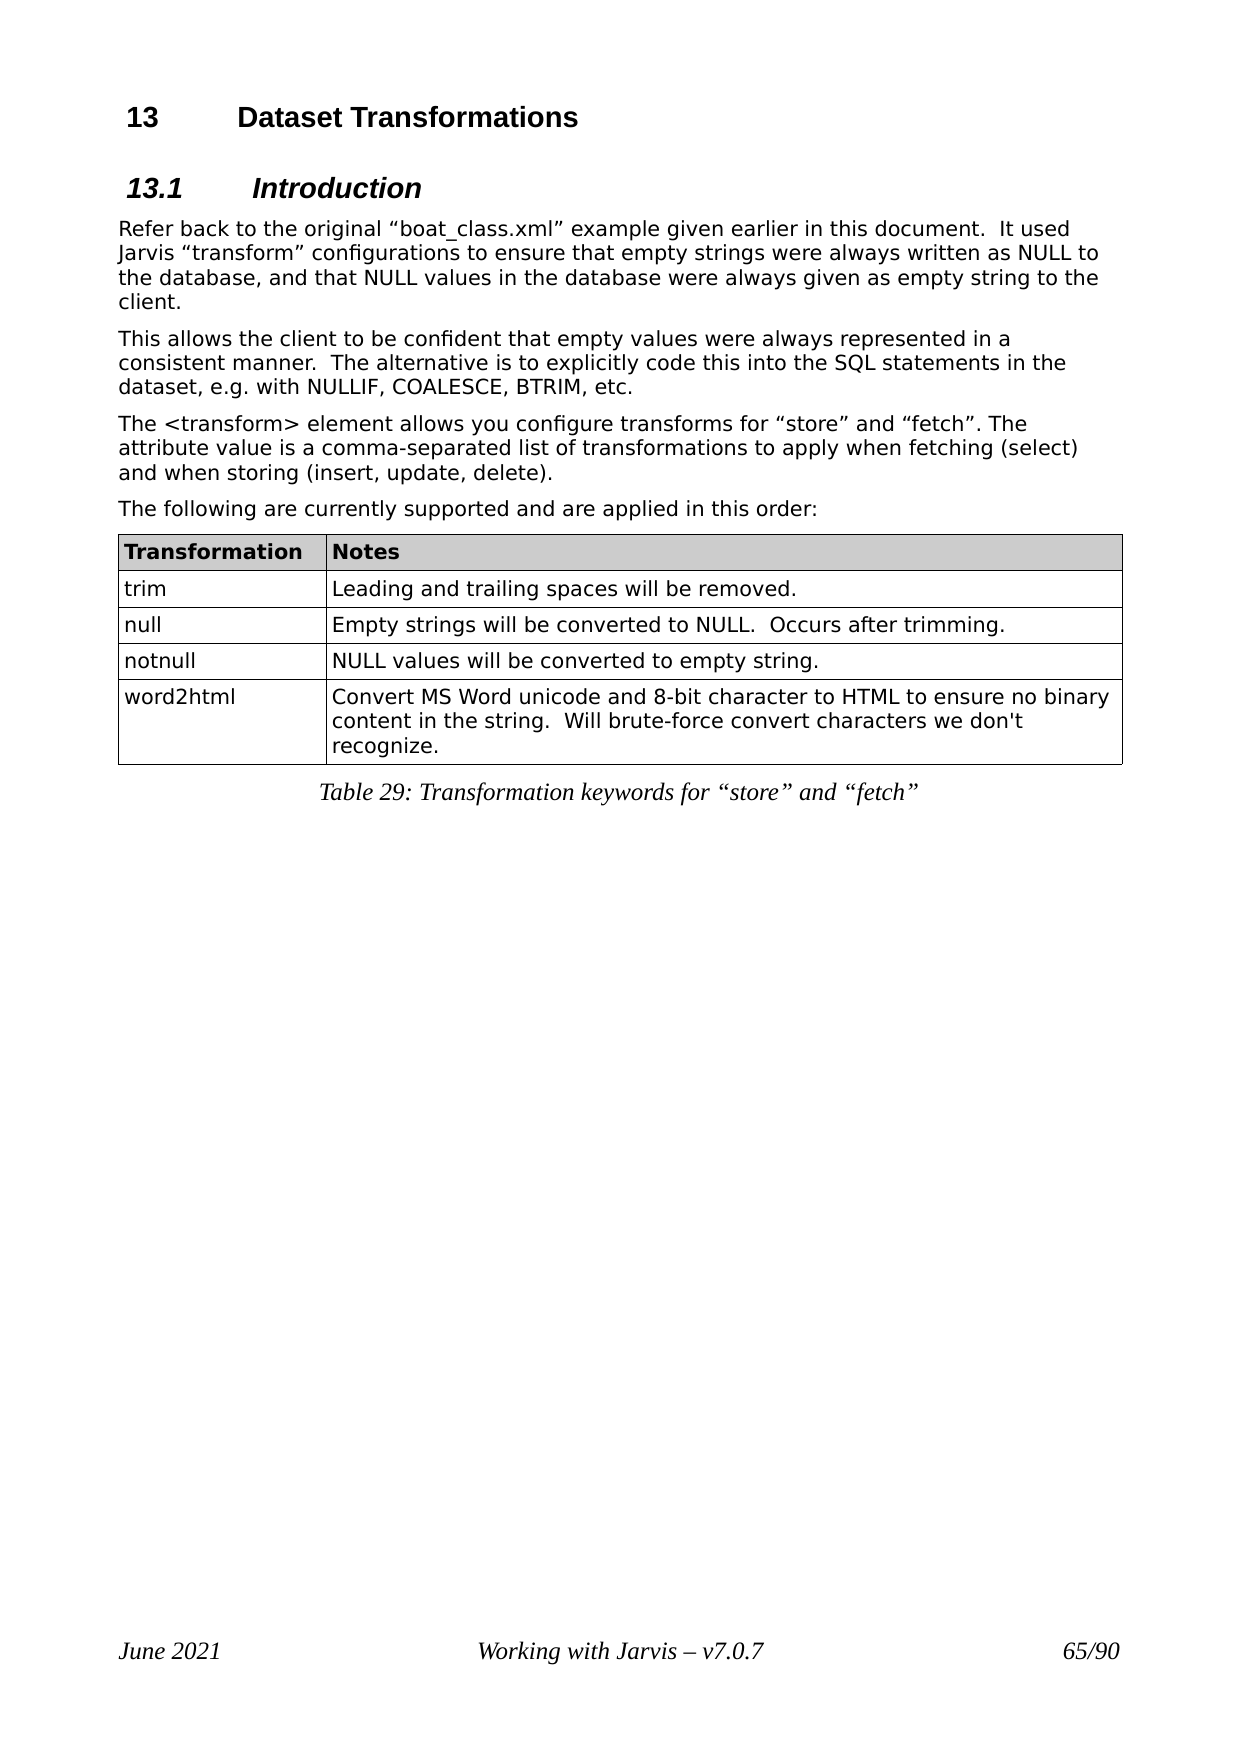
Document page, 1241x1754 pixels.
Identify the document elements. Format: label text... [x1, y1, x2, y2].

subtitle Introduction [118, 171, 1122, 204]
table_cell notnull [119, 644, 326, 679]
table_cell Convert MS Word unicode and 8-bit character to HTML to ensure no binary content in the string. Will brute-force convert characters we don't recognize. [327, 680, 1122, 764]
text The following are currently supported and are applied in this order: [118, 497, 1122, 522]
table_header Notes [327, 535, 1122, 570]
text This allows the client to be confident that empty values were always represented in a consistent manner. The alternative is to explicitly code this into the SQL statements in the dataset, e.g. with NULLIF, COALESCE, BTRIM, etc. [118, 327, 1122, 399]
table_cell Empty strings will be converted to NULL. Occurs after trimming. [327, 608, 1122, 643]
text Table 29: Transformation keywords for “store” and “fetch” [118, 777, 1122, 806]
table_cell Leading and trailing spaces will be removed. [327, 571, 1122, 607]
table_cell NULL values will be converted to empty string. [327, 644, 1122, 679]
table_header Transformation [119, 535, 326, 570]
subtitle Dataset Transformations [118, 100, 1122, 133]
table_cell trim [119, 571, 326, 607]
table_cell null [119, 608, 326, 643]
table_cell word2html [119, 680, 326, 764]
text Refer back to the original “boat_class.xml” example given earlier in this document. It used Jarvis “transform” configurations to ensure that empty strings were always written as NULL to the database, and that NULL values in the database were always given as empty string to the client. [118, 217, 1122, 314]
text The <transform> element allows you configure transforms for “store” and “fetch”. The attribute value is a comma-separated list of transformations to apply when fetching (select) and when storing (insert, update, delete). [118, 412, 1122, 485]
